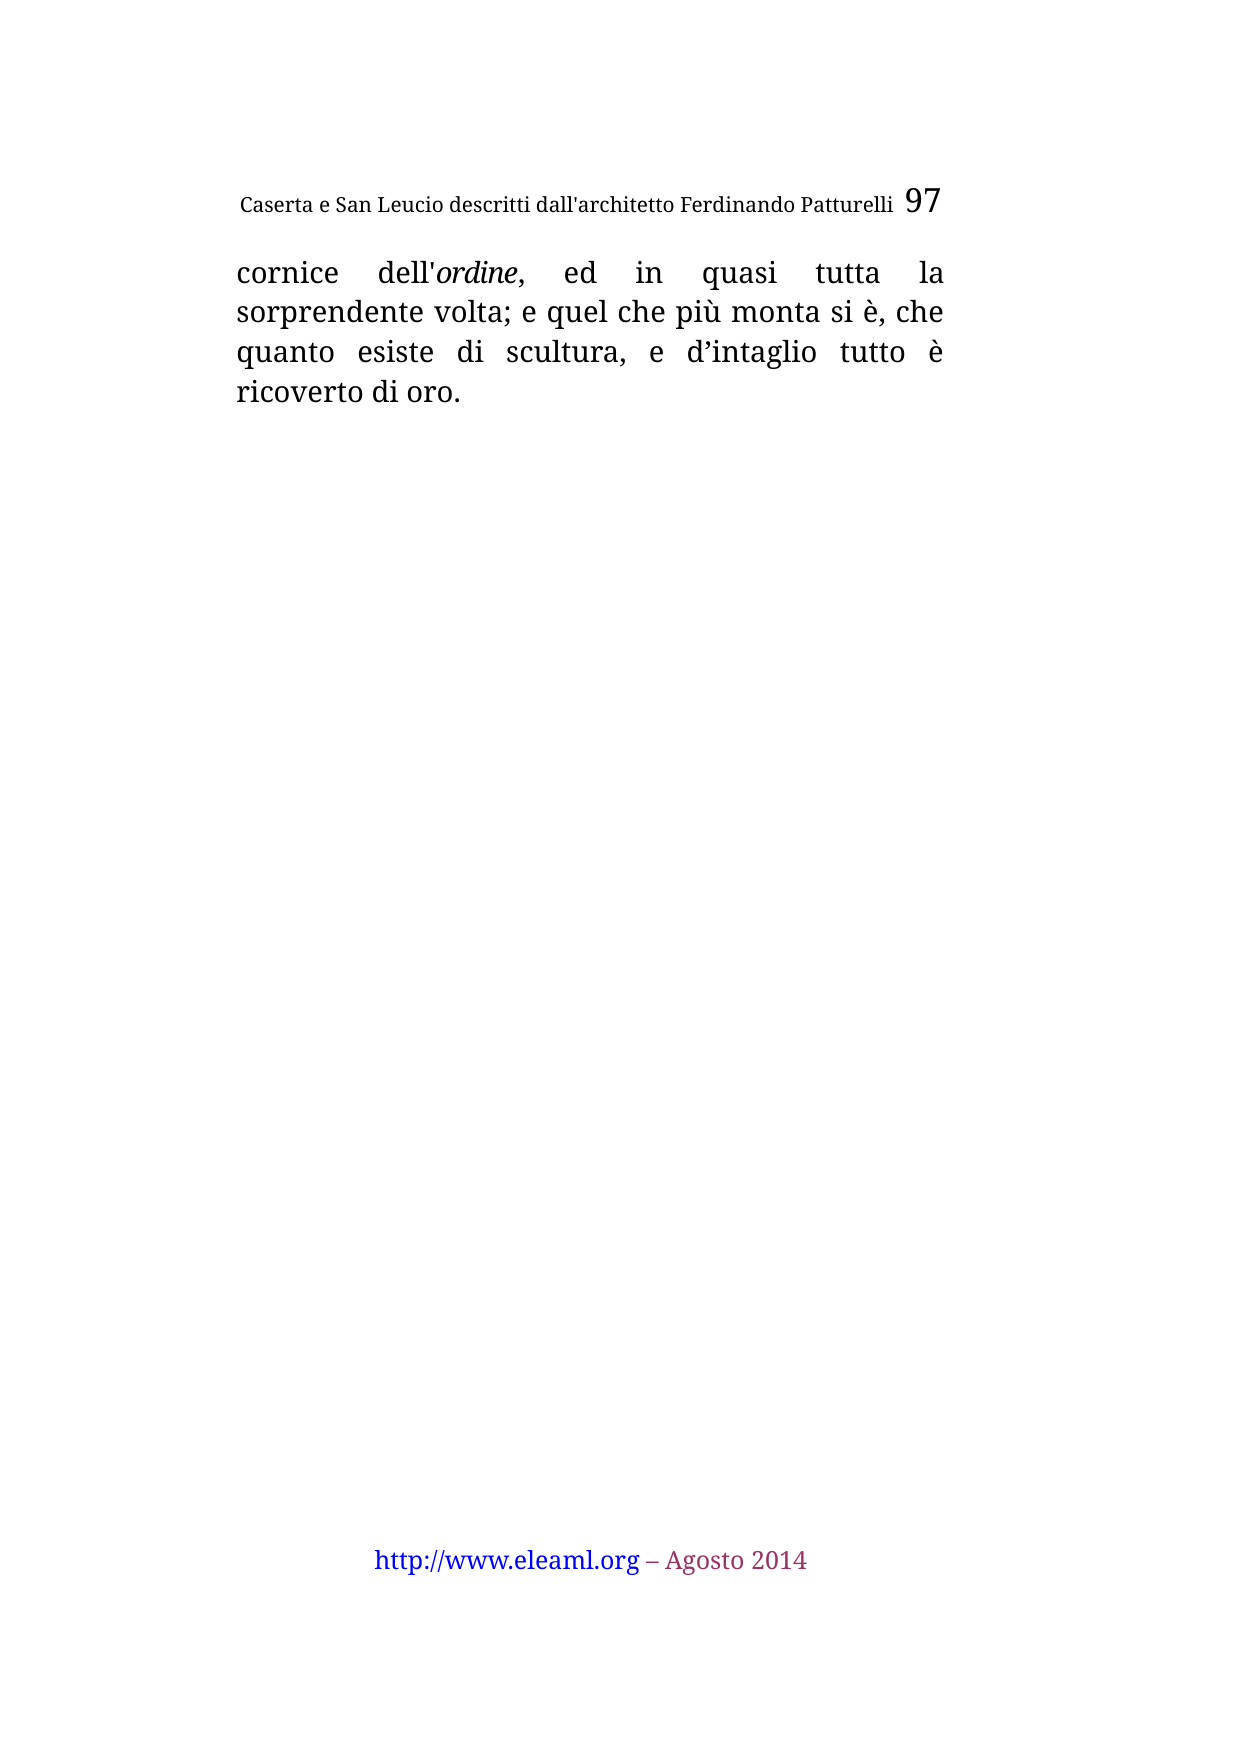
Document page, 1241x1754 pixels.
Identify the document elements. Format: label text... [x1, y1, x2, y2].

text cornice dell'ordine, ed in quasi tutta la sorprendente volta; e quel che più monta si è, che quanto esiste di scultura, e d’intaglio tutto è ricoverto di oro. [236, 252, 945, 411]
